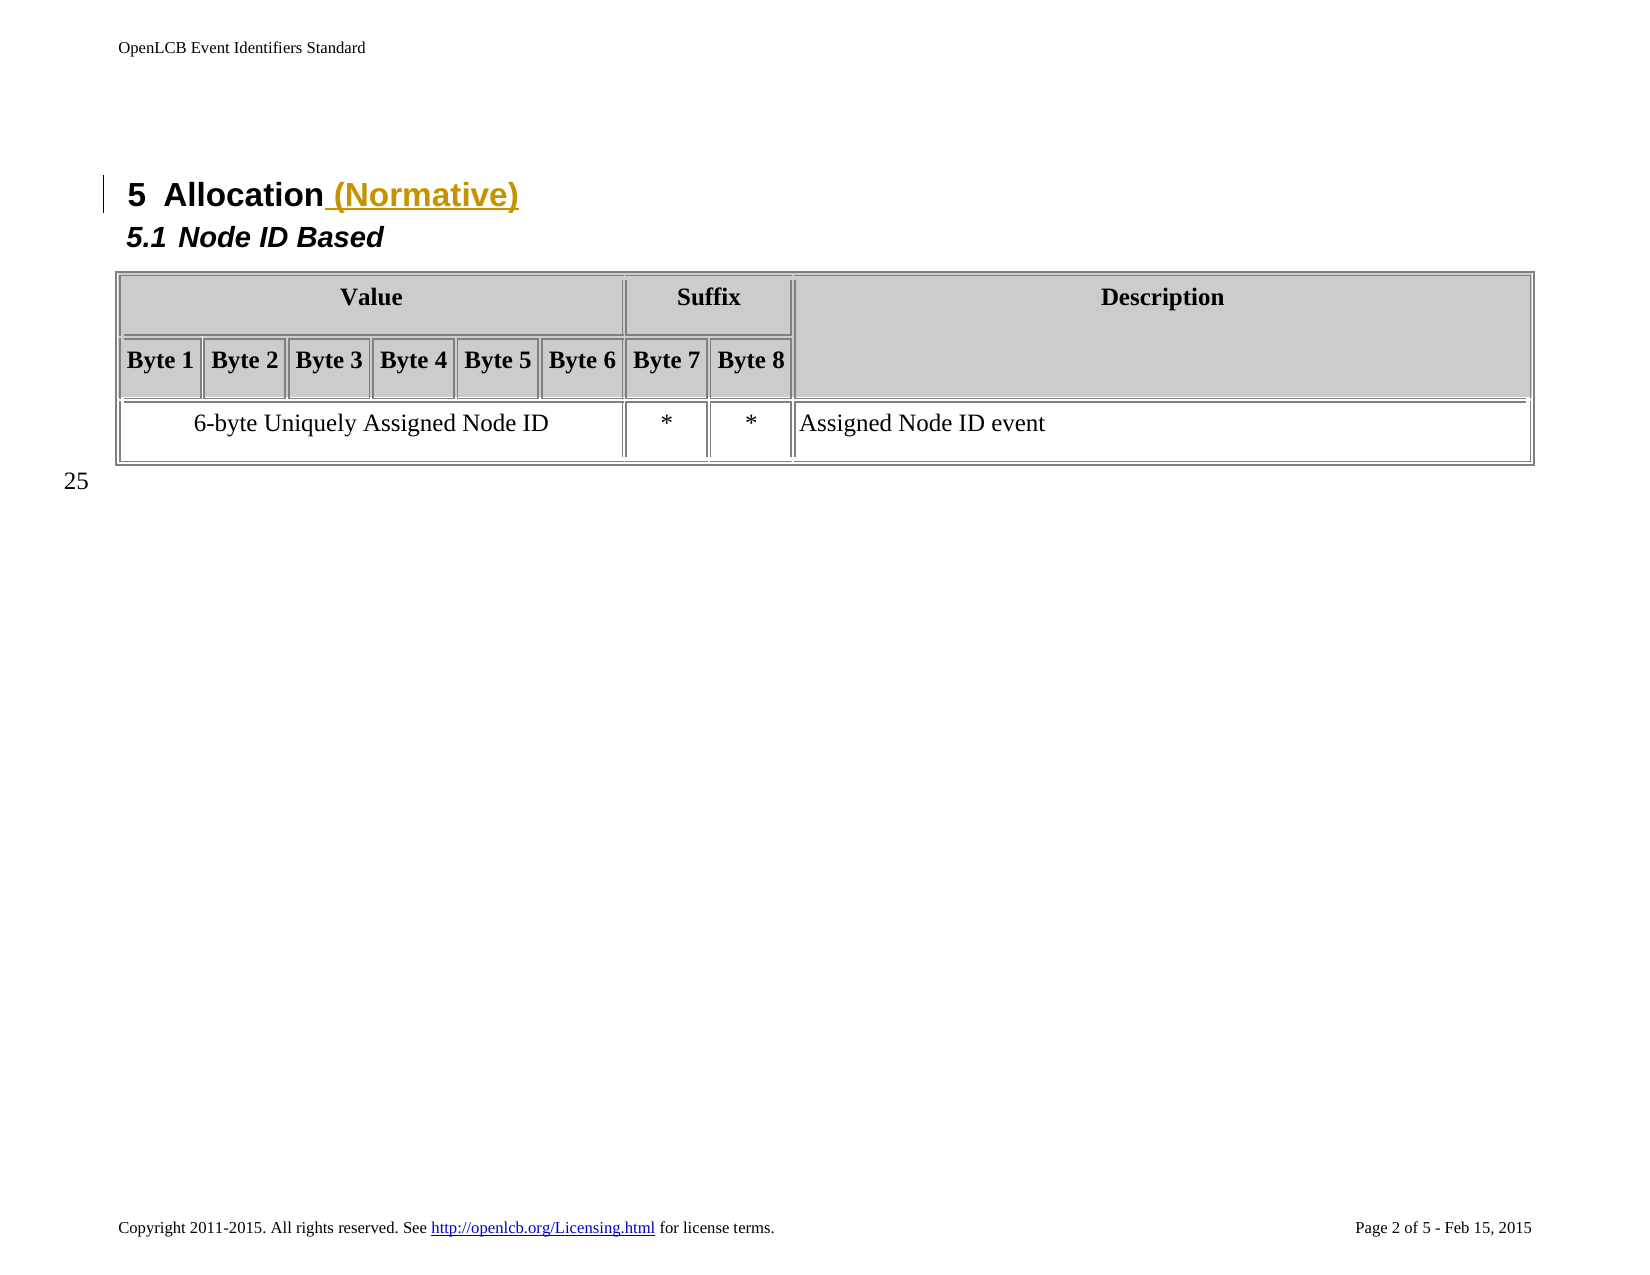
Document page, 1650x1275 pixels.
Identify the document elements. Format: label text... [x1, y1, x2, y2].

subtitle Node ID Based [118, 220, 1532, 253]
table_cell Byte 2 [205, 340, 284, 397]
table_cell Byte 8 [711, 340, 790, 397]
table_cell Byte 1 [118, 334, 202, 397]
table_cell Byte 7 [627, 340, 706, 397]
table_cell Byte 3 [290, 340, 369, 397]
table_cell Byte 6 [543, 340, 622, 397]
table_header Description [793, 273, 1532, 397]
table_cell Byte 5 [458, 340, 537, 397]
table_header Suffix [624, 273, 793, 334]
table_cell * [624, 398, 709, 461]
subtitle Allocation (Normative) [118, 175, 1532, 213]
table_header Value [121, 276, 624, 334]
table_cell Byte 4 [374, 340, 453, 397]
table_cell * [709, 398, 793, 461]
table_cell Assigned Node ID event [793, 398, 1532, 461]
table_cell 6-byte Uniquely Assigned Node ID [118, 398, 624, 461]
